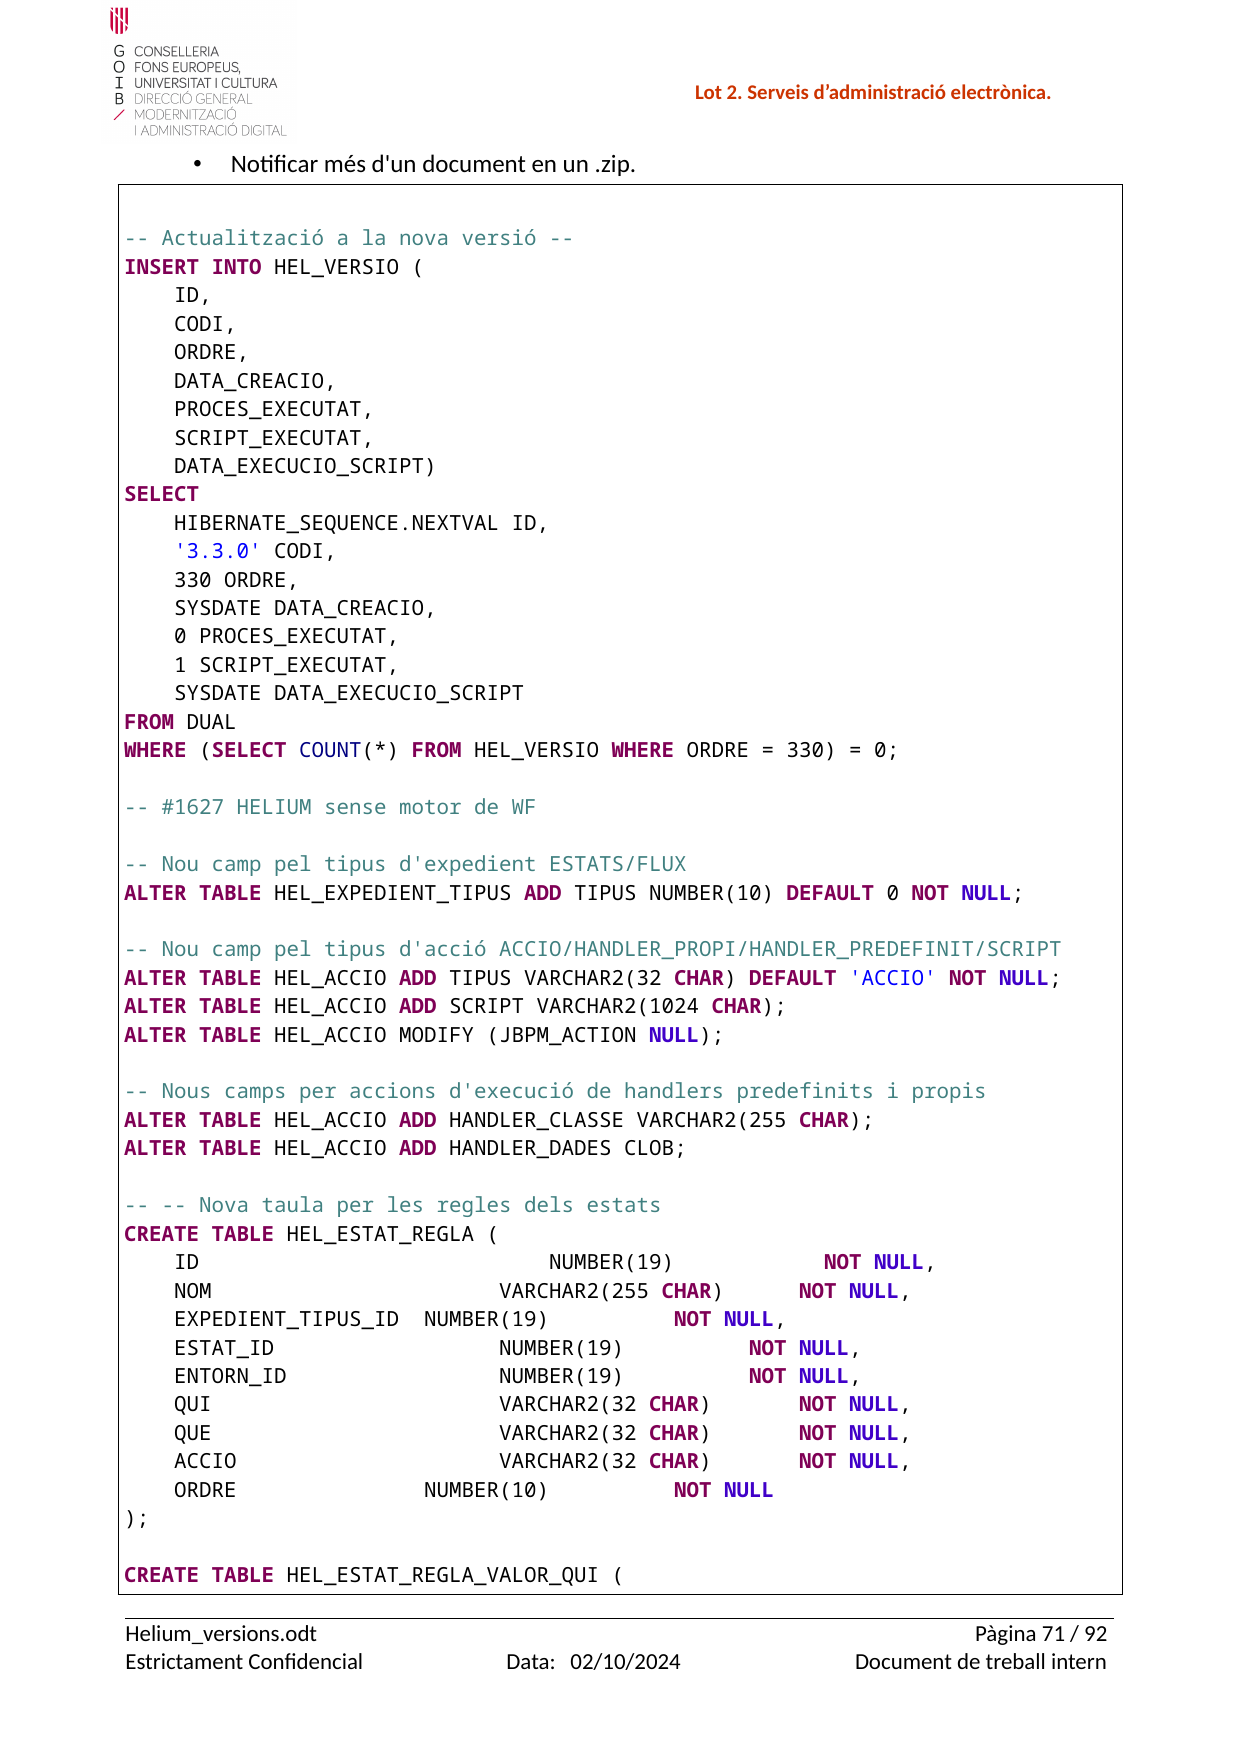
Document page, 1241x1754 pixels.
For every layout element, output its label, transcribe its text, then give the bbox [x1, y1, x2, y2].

table_header ﻿ -- Actualització a la nova versió -- INSERT INTO HEL_VERSIO ( ID, CODI, ORDRE, DATA_CREACIO, PROCES_EXECUTAT, SCRIPT_EXECUTAT, DATA_EXECUCIO_SCRIPT) SELECT HIBERNATE_SEQUENCE.NEXTVAL ID, '3.3.0' CODI, 330 ORDRE, SYSDATE DATA_CREACIO, 0 PROCES_EXECUTAT, 1 SCRIPT_EXECUTAT, SYSDATE DATA_EXECUCIO_SCRIPT FROM DUAL WHERE (SELECT COUNT(*) FROM HEL_VERSIO WHERE ORDRE = 330) = 0; -- #1627 HELIUM sense motor de WF -- Nou camp pel tipus d'expedient ESTATS/FLUX ALTER TABLE HEL_EXPEDIENT_TIPUS ADD TIPUS NUMBER(10) DEFAULT 0 NOT NULL; -- Nou camp pel tipus d'acció ACCIO/HANDLER_PROPI/HANDLER_PREDEFINIT/SCRIPT ALTER TABLE HEL_ACCIO ADD TIPUS VARCHAR2(32 CHAR) DEFAULT 'ACCIO' NOT NULL; ALTER TABLE HEL_ACCIO ADD SCRIPT VARCHAR2(1024 CHAR); ALTER TABLE HEL_ACCIO MODIFY (JBPM_ACTION NULL); -- Nous camps per accions d'execució de handlers predefinits i propis ALTER TABLE HEL_ACCIO ADD HANDLER_CLASSE VARCHAR2(255 CHAR); ALTER TABLE HEL_ACCIO ADD HANDLER_DADES CLOB; -- -- Nova taula per les regles dels estats CREATE TABLE HEL_ESTAT_REGLA ( ID NUMBER(19) NOT NULL, NOM VARCHAR2(255 CHAR) NOT NULL, EXPEDIENT_TIPUS_ID NUMBER(19) NOT NULL, ESTAT_ID NUMBER(19) NOT NULL, ENTORN_ID NUMBER(19) NOT NULL, QUI VARCHAR2(32 CHAR) NOT NULL, QUE VARCHAR2(32 CHAR) NOT NULL, ACCIO VARCHAR2(32 CHAR) NOT NULL, ORDRE NUMBER(10) NOT NULL ); CREATE TABLE HEL_ESTAT_REGLA_VALOR_QUI ( [119, 185, 1122, 1594]
picture [100, 0, 297, 144]
list Notificar més d'un document en un .zip. [193, 148, 1122, 178]
